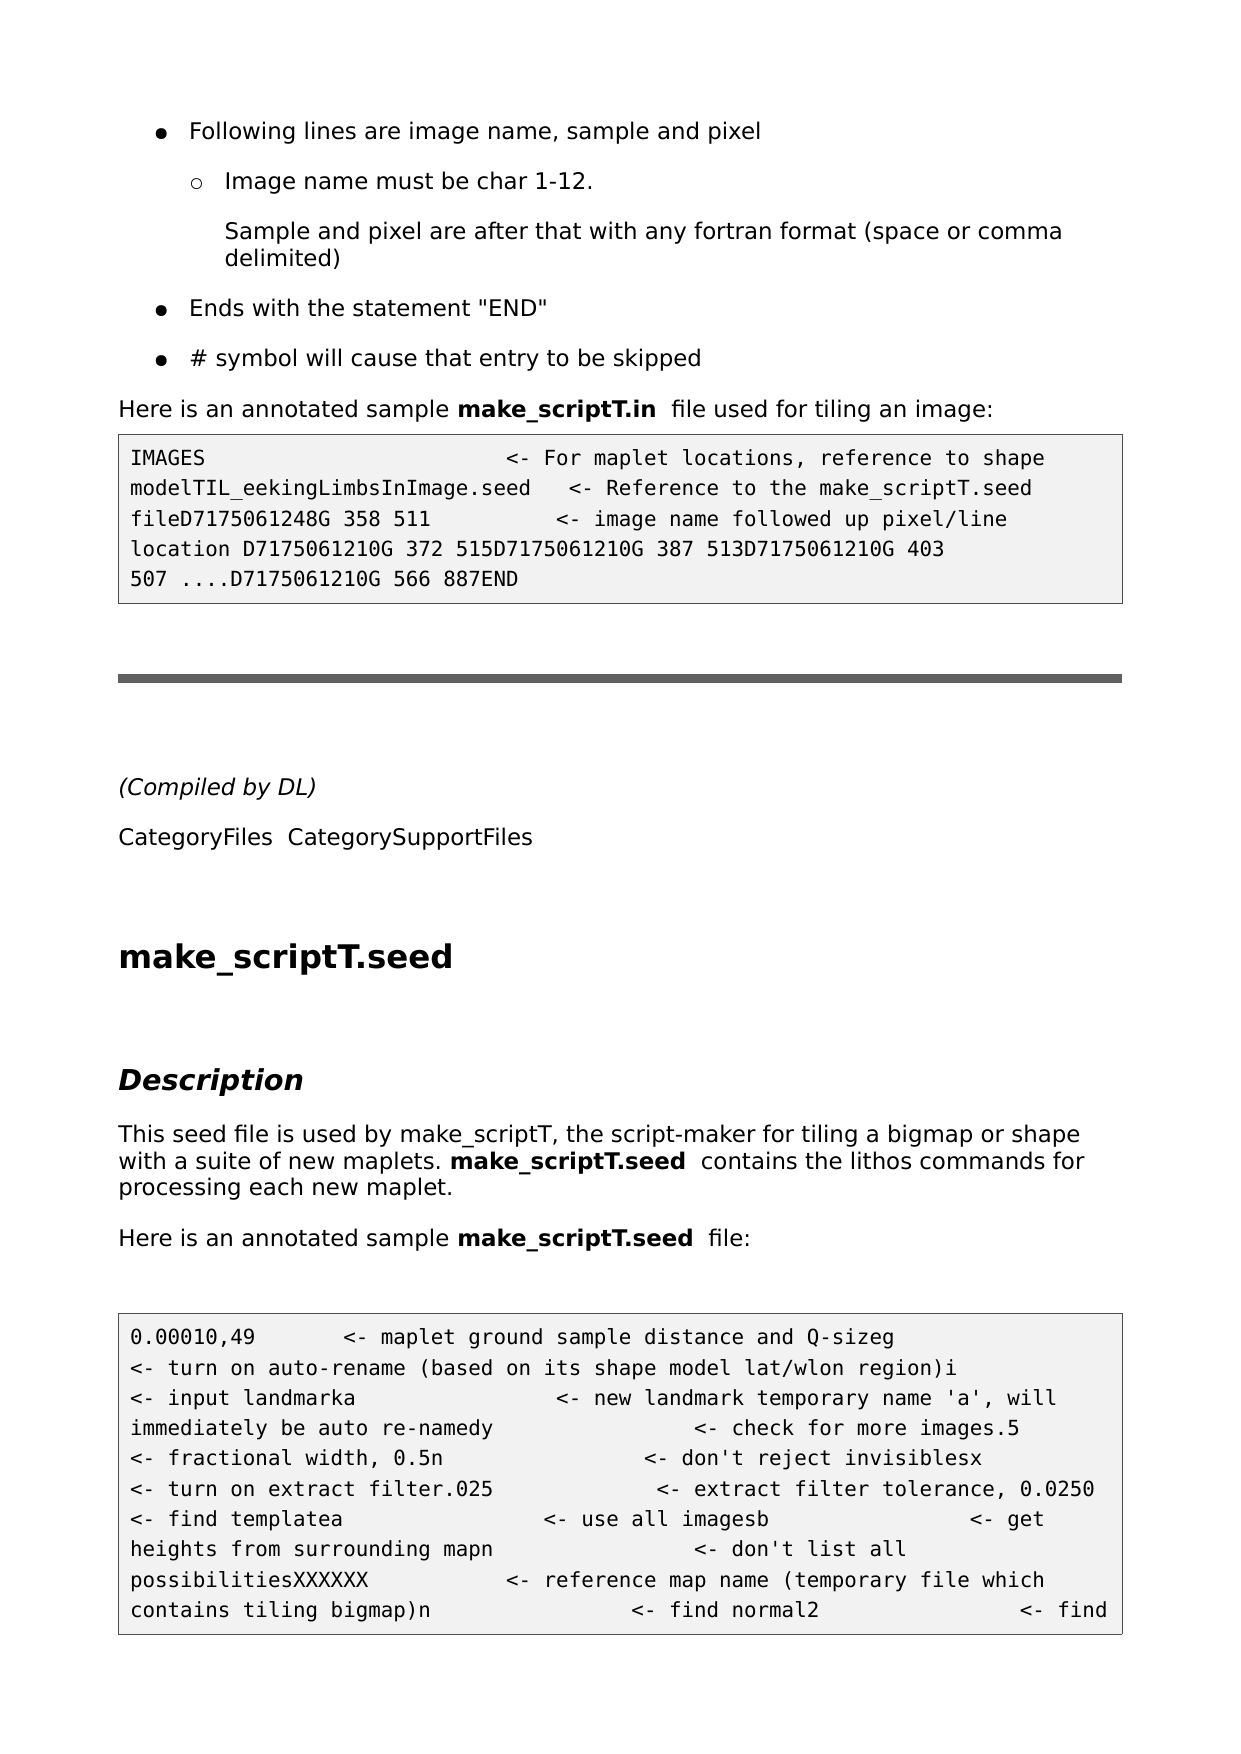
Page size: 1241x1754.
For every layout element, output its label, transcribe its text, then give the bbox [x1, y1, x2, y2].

list Ends with the statement "END" [153, 295, 1122, 322]
list Following lines are image name, sample and pixel [153, 118, 1122, 145]
list Sample and pixel are after that with any fortran format (space or comma delimited) [189, 218, 1122, 272]
text This seed file is used by make_scriptT, the script-maker for tiling a bigmap or shape with a suite of new maplets. make_scriptT.seed contains the lithos commands for processing each new maplet. [118, 1121, 1122, 1201]
subtitle Description [118, 1063, 1122, 1097]
text CategoryFiles CategorySupportFiles [118, 824, 1122, 851]
text (Compiled by DL) [118, 774, 1122, 801]
text Here is an annotated sample make_scriptT.seed file: [118, 1225, 1122, 1251]
list # symbol will cause that entry to be skipped [153, 346, 1122, 372]
subtitle make_scriptT.seed [118, 938, 1122, 976]
text IMAGES <- For maplet locations, reference to shape modelTIL_eekingLimbsInImage.seed <- Reference to the make_scriptT.seed fileD7175061248G 358 511 <- image name followed up pixel/line location D7175061210G 372 515D7175061210G 387 513D7175061210G 403 507 ....D7175061210G 566 887END [119, 435, 1122, 603]
list Image name must be char 1-12. [189, 168, 1122, 195]
text Here is an annotated sample make_scriptT.in file used for tiling an image: [118, 396, 1122, 422]
text 0.00010,49 <- maplet ground sample distance and Q-sizeg <- turn on auto-rename (based on its shape model lat/wlon region)i <- input landmarka <- new landmark temporary name 'a', will immediately be auto re-namedy <- check for more images.5 <- fractional width, 0.5n <- don't reject invisiblesx <- turn on extract filter.025 <- extract filter tolerance, 0.0250 <- find templatea <- use all imagesb <- get heights from surrounding mapn <- don't list all possibilitiesXXXXXX <- reference map name (temporary file which contains tiling bigmap)n <- find normal2 <- find [119, 1314, 1122, 1634]
